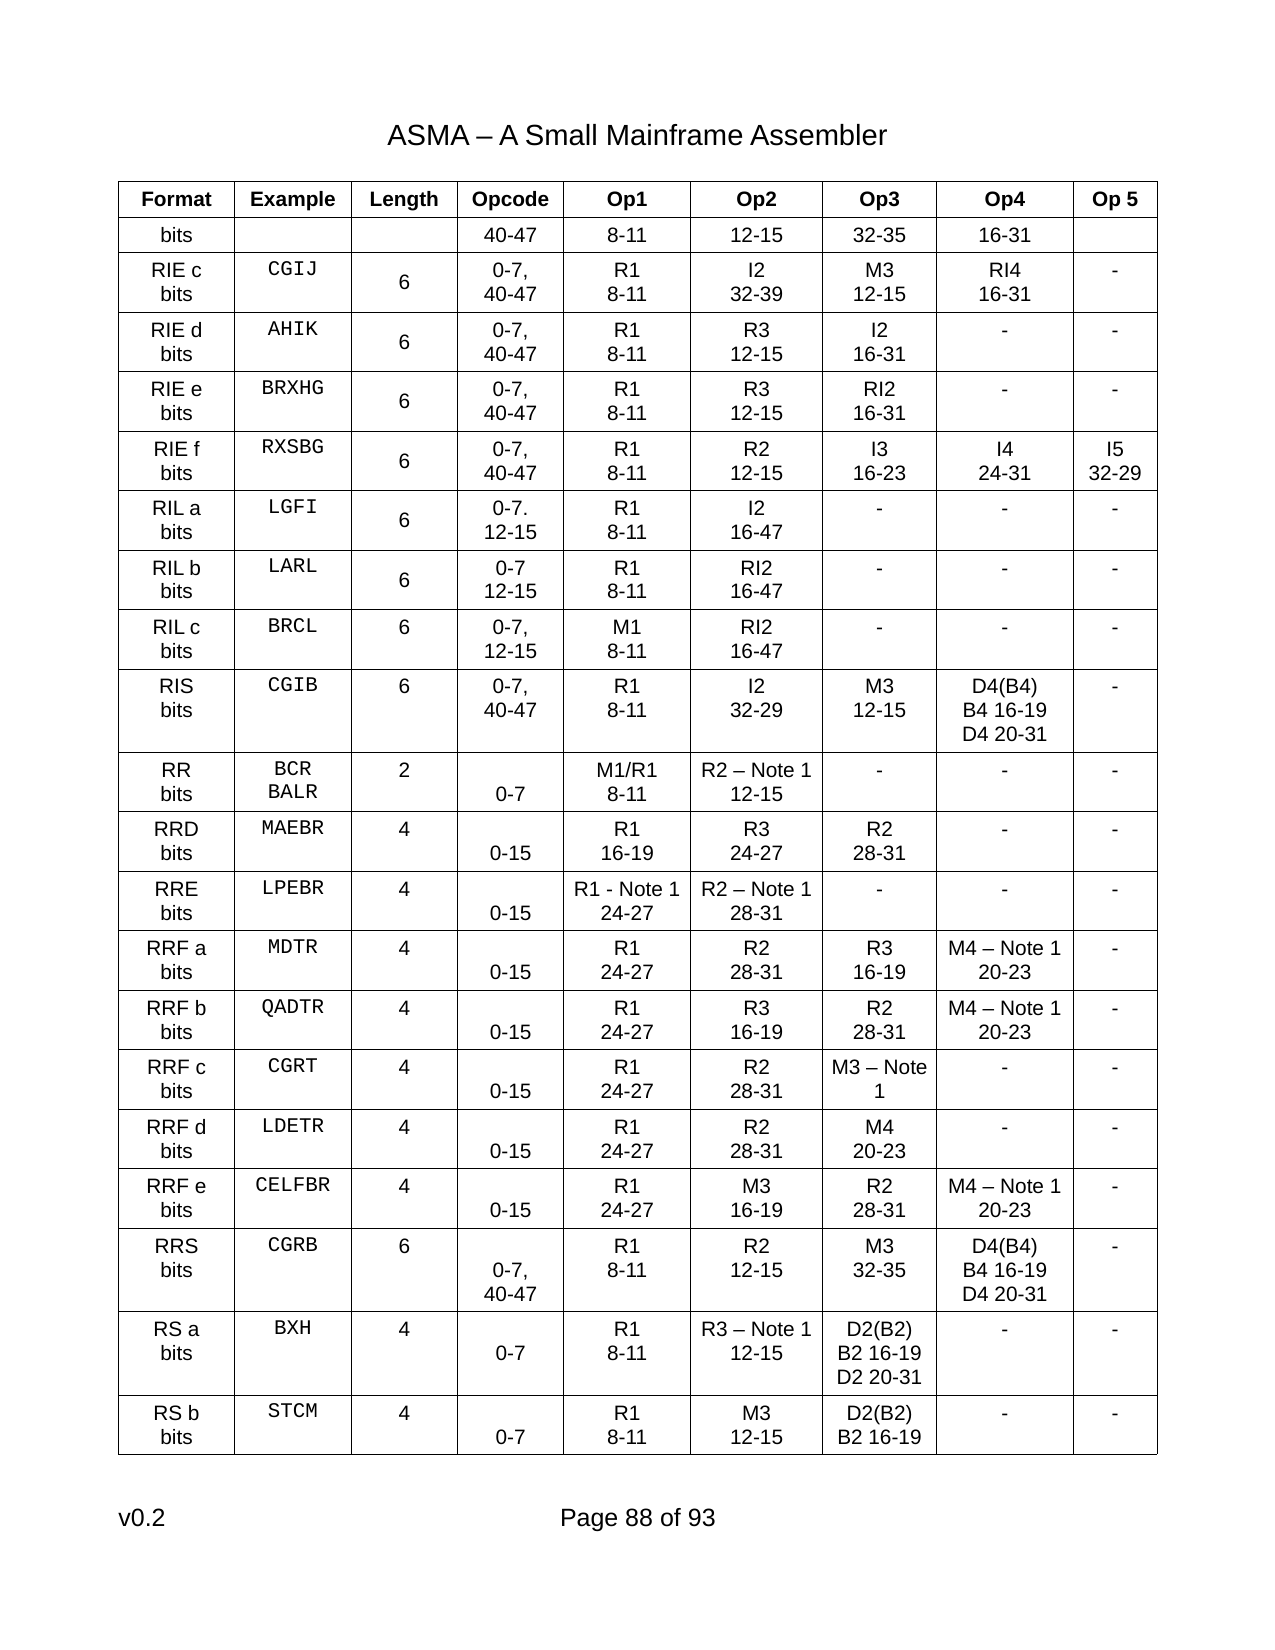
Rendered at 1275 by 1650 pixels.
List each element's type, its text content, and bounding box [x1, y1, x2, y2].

table_cell - [1074, 372, 1157, 431]
table_cell M3 – Note 1 [823, 1050, 936, 1109]
table_cell BRCL [235, 610, 351, 668]
table_cell - [823, 872, 936, 930]
table_cell 8-11 [564, 218, 690, 252]
table_header Op4 [937, 182, 1073, 217]
table_cell M4 – Note 1 20-23 [937, 1169, 1073, 1228]
table_cell STCM [235, 1396, 351, 1454]
table_cell - [1074, 610, 1157, 668]
table_cell BRXHG [235, 372, 351, 431]
table_cell RI2 16-47 [691, 610, 822, 668]
table_cell M3 12-15 [823, 670, 936, 752]
table_cell R3 16-19 [823, 931, 936, 990]
table_cell I2 16-47 [691, 491, 822, 549]
table_cell - [1074, 253, 1157, 312]
table_cell RRF d bits [119, 1110, 234, 1168]
table_cell I5 32-29 [1074, 432, 1157, 490]
table_cell 6 [352, 551, 457, 609]
table_header Format [119, 182, 234, 217]
table_cell I3 16-23 [823, 432, 936, 490]
table_cell - [1074, 551, 1157, 609]
table_cell 4 [352, 872, 457, 930]
table_cell 6 [352, 1229, 457, 1311]
table_cell 0-7, 40-47 [458, 1229, 563, 1311]
table_cell 4 [352, 931, 457, 990]
table_cell RXSBG [235, 432, 351, 490]
table_cell - [937, 812, 1073, 871]
table_cell - [823, 753, 936, 811]
table_cell 0-7, 12-15 [458, 610, 563, 668]
table_cell RR bits [119, 753, 234, 811]
table_cell 0-7 12-15 [458, 551, 563, 609]
table_cell 4 [352, 991, 457, 1049]
table_cell R3 24-27 [691, 812, 822, 871]
table_cell R1 8-11 [564, 670, 690, 752]
table_cell R2 – Note 1 12-15 [691, 753, 822, 811]
table_cell RIE e bits [119, 372, 234, 431]
table_cell 0-7. 12-15 [458, 491, 563, 549]
table_header Example [235, 182, 351, 217]
table_cell R1 24-27 [564, 931, 690, 990]
table_cell 2 [352, 753, 457, 811]
table_cell 0-15 [458, 1110, 563, 1168]
table_header Op3 [823, 182, 936, 217]
table_cell RRF b bits [119, 991, 234, 1049]
table_cell - [1074, 812, 1157, 871]
table_cell - [937, 372, 1073, 431]
table_cell M1/R1 8-11 [564, 753, 690, 811]
table_cell MDTR [235, 931, 351, 990]
table_cell 6 [352, 432, 457, 490]
table_cell 4 [352, 1396, 457, 1454]
table_cell RI2 16-47 [691, 551, 822, 609]
table_cell [352, 218, 457, 252]
table_cell R1 - Note 1 24-27 [564, 872, 690, 930]
table_cell 4 [352, 1312, 457, 1395]
table_cell 0-7 [458, 1396, 563, 1454]
table_cell 6 [352, 610, 457, 668]
table_cell 0-7, 40-47 [458, 432, 563, 490]
table_cell 6 [352, 491, 457, 549]
table_cell M3 12-15 [691, 1396, 822, 1454]
table_cell - [1074, 753, 1157, 811]
table_cell R1 8-11 [564, 253, 690, 312]
table_cell - [1074, 1229, 1157, 1311]
table_cell 0-15 [458, 991, 563, 1049]
table_cell M4 20-23 [823, 1110, 936, 1168]
table_cell - [1074, 1396, 1157, 1454]
table_cell R1 24-27 [564, 991, 690, 1049]
table_cell 0-7, 40-47 [458, 313, 563, 371]
table_header Op 5 [1074, 182, 1157, 217]
table_cell 0-7 [458, 1312, 563, 1395]
table_cell - [823, 551, 936, 609]
table_cell R2 – Note 1 28-31 [691, 872, 822, 930]
table_cell I2 32-39 [691, 253, 822, 312]
table_cell 0-15 [458, 812, 563, 871]
table_cell - [1074, 218, 1157, 252]
table_cell D4(B4) B4 16-19 D4 20-31 [937, 1229, 1073, 1311]
table_cell R3 16-19 [691, 991, 822, 1049]
table_header Op1 [564, 182, 690, 217]
table_cell RI4 16-31 [937, 253, 1073, 312]
table_cell CGIB [235, 670, 351, 752]
table_cell R3 12-15 [691, 313, 822, 371]
table_cell RI2 16-31 [823, 372, 936, 431]
table_cell RRE bits [119, 872, 234, 930]
table_cell D2(B2) B2 16-19 D2 20-31 [823, 1312, 936, 1395]
table_cell - [937, 872, 1073, 930]
table_cell I4 24-31 [937, 432, 1073, 490]
table_cell R3 – Note 1 12-15 [691, 1312, 822, 1395]
table_cell - [937, 1110, 1073, 1168]
table_cell M1 8-11 [564, 610, 690, 668]
table_cell M3 16-19 [691, 1169, 822, 1228]
table_cell RRF e bits [119, 1169, 234, 1228]
table_cell R3 12-15 [691, 372, 822, 431]
table_cell CELFBR [235, 1169, 351, 1228]
table_cell RIE c bits [119, 253, 234, 312]
table_cell D4(B4) B4 16-19 D4 20-31 [937, 670, 1073, 752]
table_cell I2 16-31 [823, 313, 936, 371]
table_cell - [823, 491, 936, 549]
table_cell LPEBR [235, 872, 351, 930]
table_cell BXH [235, 1312, 351, 1395]
table_cell RIL a bits [119, 491, 234, 549]
table_cell R2 28-31 [823, 1169, 936, 1228]
table_cell R1 16-19 [564, 812, 690, 871]
table_cell 4 [352, 812, 457, 871]
table_cell M4 – Note 1 20-23 [937, 931, 1073, 990]
table_cell R2 28-31 [823, 991, 936, 1049]
table_cell RIE f bits [119, 432, 234, 490]
table_cell R2 28-31 [823, 812, 936, 871]
table_cell BCR BALR [235, 753, 351, 811]
table_cell RRS bits [119, 1229, 234, 1311]
table_cell CGIJ [235, 253, 351, 312]
table_cell - [937, 1396, 1073, 1454]
table_cell - [1074, 991, 1157, 1049]
table_cell 0-7, 40-47 [458, 372, 563, 431]
table_cell CGRT [235, 1050, 351, 1109]
table_cell 6 [352, 253, 457, 312]
table_cell RIL c bits [119, 610, 234, 668]
table_cell I2 32-29 [691, 670, 822, 752]
table_cell 6 [352, 670, 457, 752]
table_cell - [1074, 872, 1157, 930]
table_header Length [352, 182, 457, 217]
table_cell 16-31 [937, 218, 1073, 252]
table_cell R1 8-11 [564, 432, 690, 490]
table_cell 4 [352, 1050, 457, 1109]
table_cell [235, 218, 351, 252]
table_cell M3 12-15 [823, 253, 936, 312]
table_cell 0-15 [458, 931, 563, 990]
table_cell 40-47 [458, 218, 563, 252]
table_cell R1 8-11 [564, 1229, 690, 1311]
table_cell 32-35 [823, 218, 936, 252]
table_cell LDETR [235, 1110, 351, 1168]
table_cell R1 8-11 [564, 313, 690, 371]
table_cell - [1074, 491, 1157, 549]
table_cell - [937, 491, 1073, 549]
table_cell - [1074, 1050, 1157, 1109]
table_cell RIE d bits [119, 313, 234, 371]
table_cell R1 24-27 [564, 1050, 690, 1109]
table_cell 0-7, 40-47 [458, 670, 563, 752]
table_cell D2(B2) B2 16-19 [823, 1396, 936, 1454]
table_cell 0-7 [458, 753, 563, 811]
table_cell RRF a bits [119, 931, 234, 990]
table_cell R1 8-11 [564, 1396, 690, 1454]
table_cell RRF c bits [119, 1050, 234, 1109]
table_cell 0-15 [458, 1169, 563, 1228]
table_cell - [823, 610, 936, 668]
table_cell - [937, 313, 1073, 371]
table_cell - [1074, 1312, 1157, 1395]
table_cell 0-15 [458, 872, 563, 930]
table_header Op2 [691, 182, 822, 217]
table_cell 6 [352, 313, 457, 371]
table_cell - [937, 753, 1073, 811]
table_cell R2 28-31 [691, 1050, 822, 1109]
table_cell R2 28-31 [691, 1110, 822, 1168]
table_cell - [1074, 313, 1157, 371]
table_header Opcode [458, 182, 563, 217]
table_cell - [937, 551, 1073, 609]
table_cell M4 – Note 1 20-23 [937, 991, 1073, 1049]
table_cell - [1074, 1169, 1157, 1228]
table_cell AHIK [235, 313, 351, 371]
table_cell bits [119, 218, 234, 252]
table_cell R1 8-11 [564, 551, 690, 609]
table_cell R2 28-31 [691, 931, 822, 990]
table_cell R2 12-15 [691, 432, 822, 490]
table_cell R1 8-11 [564, 1312, 690, 1395]
table_cell LGFI [235, 491, 351, 549]
table_cell 0-7, 40-47 [458, 253, 563, 312]
table_cell - [1074, 931, 1157, 990]
table_cell - [937, 1312, 1073, 1395]
table_cell MAEBR [235, 812, 351, 871]
table_cell LARL [235, 551, 351, 609]
table_cell RRD bits [119, 812, 234, 871]
table_cell R1 8-11 [564, 372, 690, 431]
table_cell RIS bits [119, 670, 234, 752]
table_cell - [1074, 670, 1157, 752]
table_cell - [937, 610, 1073, 668]
table_cell 6 [352, 372, 457, 431]
table_cell 0-15 [458, 1050, 563, 1109]
table_cell M3 32-35 [823, 1229, 936, 1311]
table_cell 4 [352, 1169, 457, 1228]
table_cell 12-15 [691, 218, 822, 252]
table_cell RIL b bits [119, 551, 234, 609]
table_cell 4 [352, 1110, 457, 1168]
table_cell RS a bits [119, 1312, 234, 1395]
table_cell - [1074, 1110, 1157, 1168]
table_cell RS b bits [119, 1396, 234, 1454]
table_cell CGRB [235, 1229, 351, 1311]
table_cell R1 24-27 [564, 1110, 690, 1168]
table_cell - [937, 1050, 1073, 1109]
table_cell R1 24-27 [564, 1169, 690, 1228]
table_cell QADTR [235, 991, 351, 1049]
table_cell R2 12-15 [691, 1229, 822, 1311]
table_cell R1 8-11 [564, 491, 690, 549]
